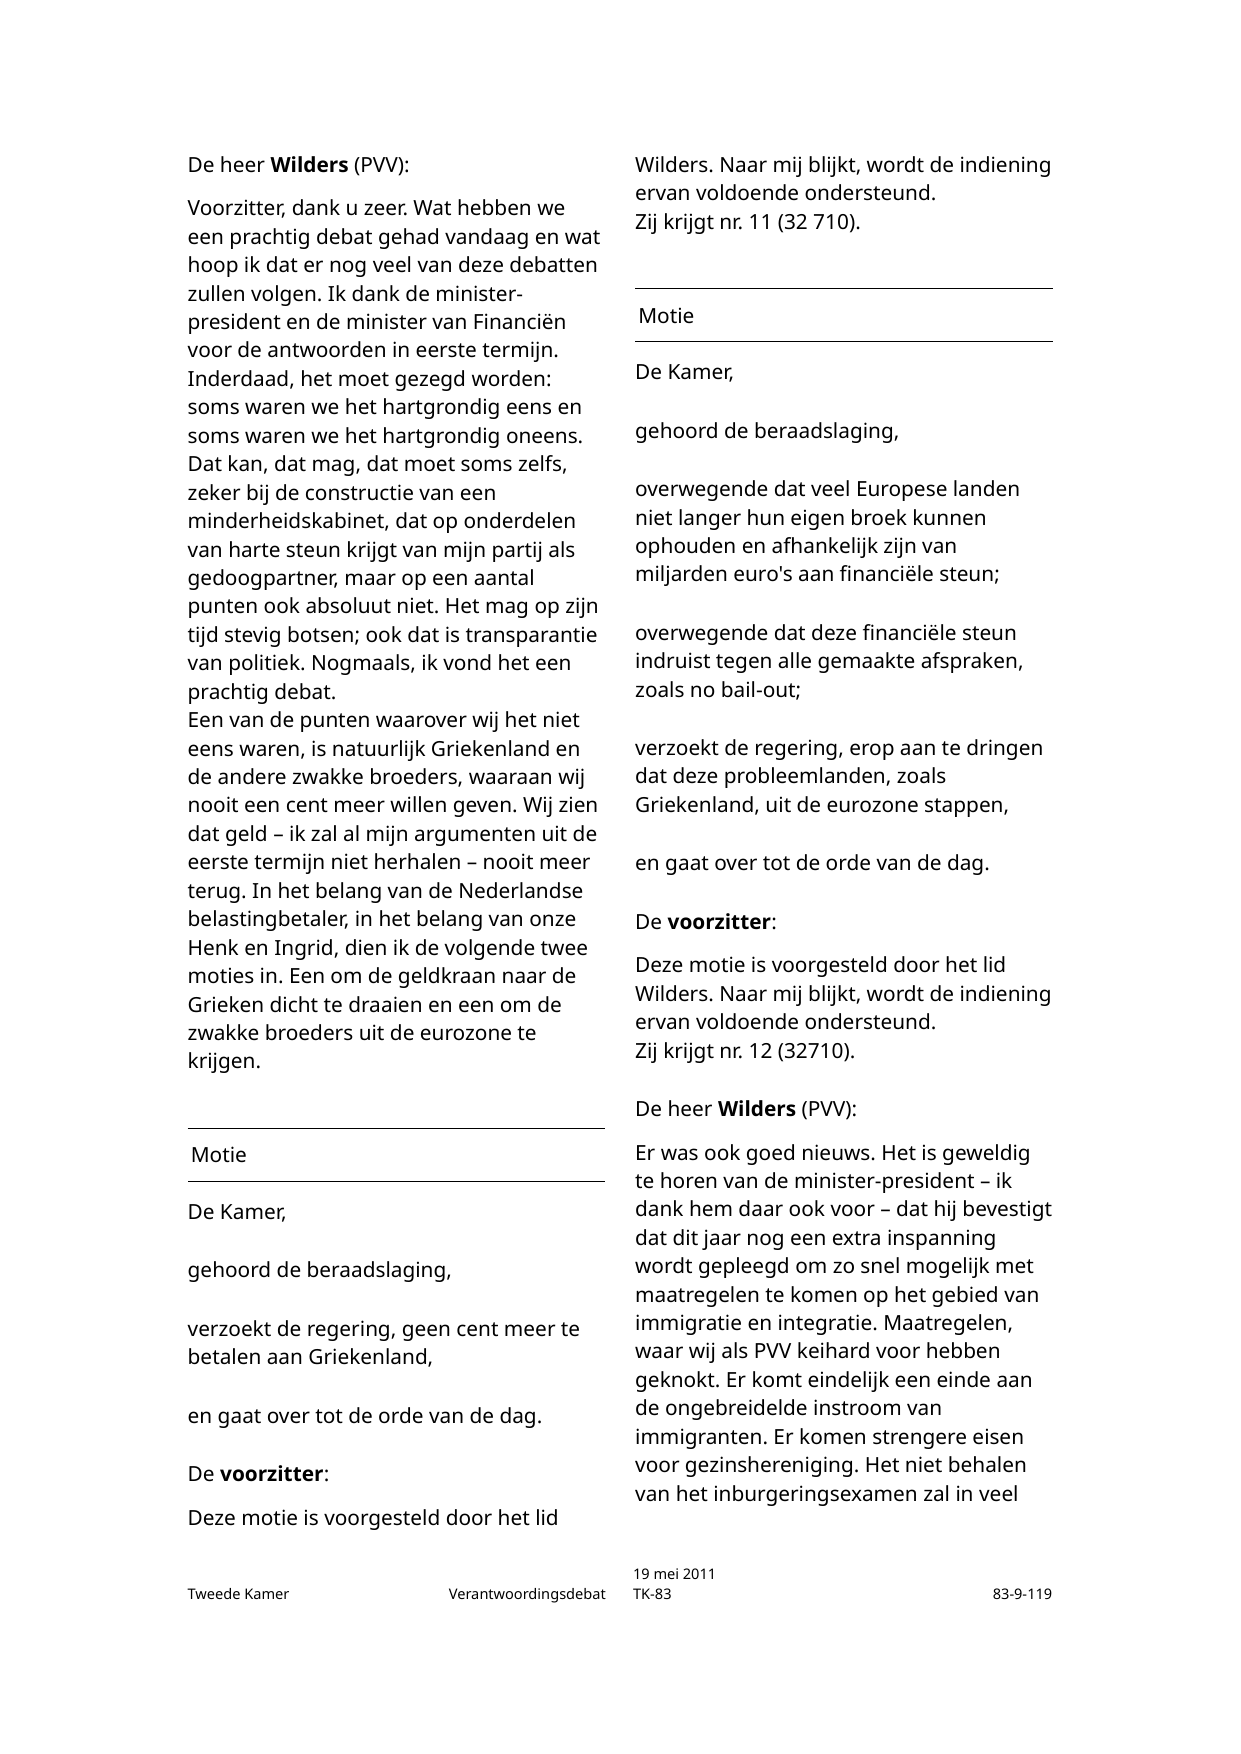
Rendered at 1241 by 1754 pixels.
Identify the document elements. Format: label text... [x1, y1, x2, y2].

text De Kamer, [635, 357, 1053, 386]
text verzoekt de regering, erop aan te dringen dat deze probleemlanden, zoals Griekenland, uit de eurozone stappen, [635, 733, 1053, 818]
text Er was ook goed nieuws. Het is geweldig te horen van de minister-president – ik dank hem daar ook voor – dat hij bevestigt dat dit jaar nog een extra inspanning wordt gepleegd om zo snel mogelijk met maatregelen te komen op het gebied van immigratie en integratie. Maatregelen, waar wij als PVV keihard voor hebben geknokt. Er komt eindelijk een einde aan de ongebreidelde instroom van immigranten. Er komen strengere eisen voor gezinshereniging. Het niet behalen van het inburgeringsexamen zal in veel [635, 1138, 1053, 1507]
text overwegende dat veel Europese landen niet langer hun eigen broek kunnen ophouden en afhankelijk zijn van miljarden euro's aan financiële steun; [635, 474, 1053, 588]
subtitle Motie [187, 1129, 605, 1182]
text gehoord de beraadslaging, [635, 416, 1053, 444]
text en gaat over tot de orde van de dag. [635, 848, 1053, 877]
text en gaat over tot de orde van de dag. [187, 1401, 605, 1429]
text De heer Wilders (PVV): [635, 1094, 1053, 1123]
text gehoord de beraadslaging, [187, 1255, 605, 1284]
text De voorzitter: [635, 907, 1053, 935]
subtitle Motie [635, 289, 1053, 341]
text Deze motie is voorgesteld door het lid [187, 1503, 605, 1531]
text Voorzitter, dank u zeer. Wat hebben we een prachtig debat gehad vandaag en wat hoop ik dat er nog veel van deze debatten zullen volgen. Ik dank de minister-president en de minister van Financiën voor de antwoorden in eerste termijn. Inderdaad, het moet gezegd worden: soms waren we het hartgrondig eens en soms waren we het hartgrondig oneens. Dat kan, dat mag, dat moet soms zelfs, zeker bij de constructie van een minderheidskabinet, dat op onderdelen van harte steun krijgt van mijn partij als gedoogpartner, maar op een aantal punten ook absoluut niet. Het mag op zijn tijd stevig botsen; ook dat is transparantie van politiek. Nogmaals, ik vond het een prachtig debat. [187, 193, 605, 705]
text De voorzitter: [187, 1459, 605, 1488]
text Zij krijgt nr. 12 (32710). [635, 1036, 1053, 1064]
text overwegende dat deze financiële steun indruist tegen alle gemaakte afspraken, zoals no bail-out; [635, 618, 1053, 703]
text Wilders. Naar mij blijkt, wordt de indiening ervan voldoende ondersteund. [635, 150, 1053, 207]
text Zij krijgt nr. 11 (32 710). [635, 207, 1053, 235]
text Deze motie is voorgesteld door het lid Wilders. Naar mij blijkt, wordt de indiening ervan voldoende ondersteund. [635, 950, 1053, 1036]
text De heer Wilders (PVV): [187, 150, 605, 178]
text De Kamer, [187, 1197, 605, 1225]
text verzoekt de regering, geen cent meer te betalen aan Griekenland, [187, 1314, 605, 1371]
text Een van de punten waarover wij het niet eens waren, is natuurlijk Griekenland en de andere zwakke broeders, waaraan wij nooit een cent meer willen geven. Wij zien dat geld – ik zal al mijn argumenten uit de eerste termijn niet herhalen – nooit meer terug. In het belang van de Nederlandse belastingbetaler, in het belang van onze Henk en Ingrid, dien ik de volgende twee moties in. Een om de geldkraan naar de Grieken dicht te draaien en een om de zwakke broeders uit de eurozone te krijgen. [187, 705, 605, 1075]
